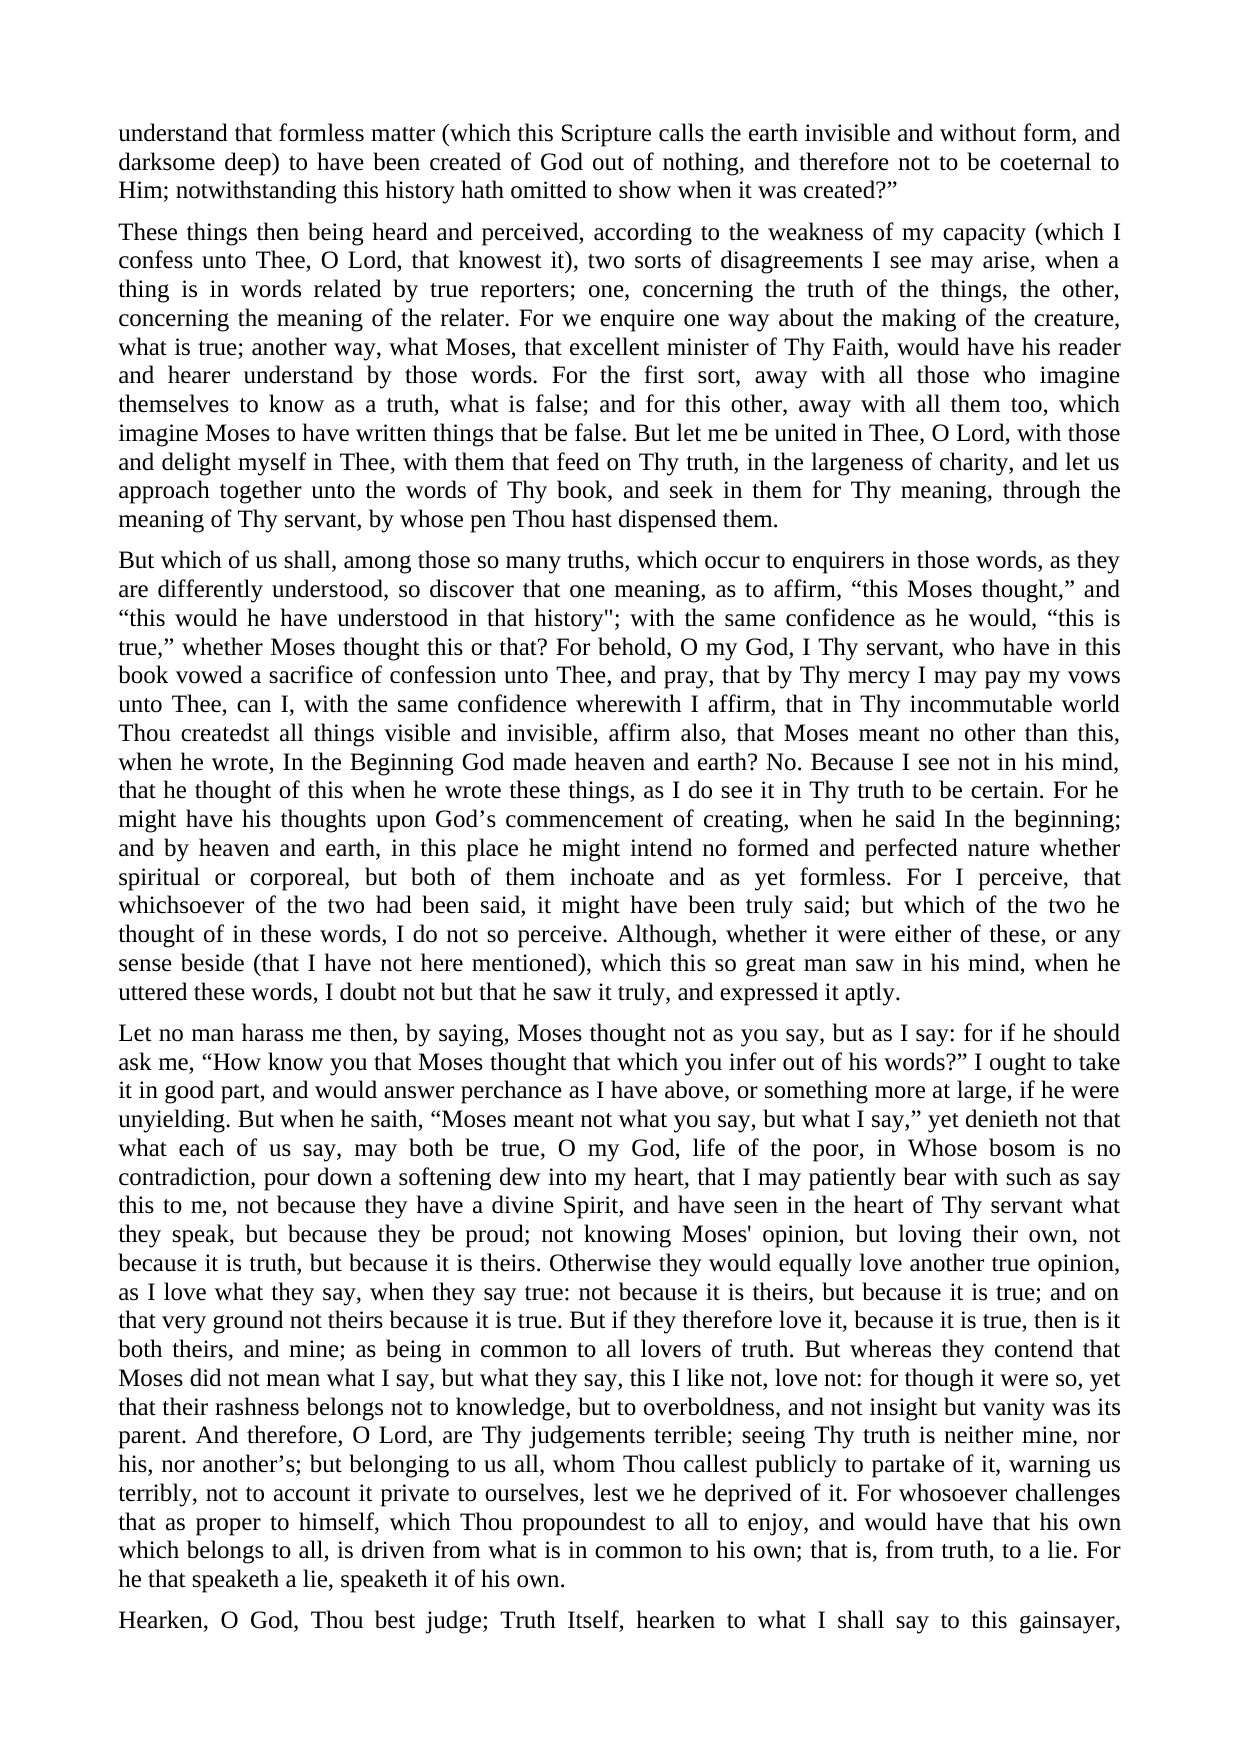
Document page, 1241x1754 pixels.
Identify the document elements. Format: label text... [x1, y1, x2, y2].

text But which of us shall, among those so many truths, which occur to enquirers in those words, as they are differently understood, so discover that one meaning, as to affirm, “this Moses thought,” and “this would he have understood in that history"; with the same confidence as he would, “this is true,” whether Moses thought this or that? For behold, O my God, I Thy servant, who have in this book vowed a sacrifice of confession unto Thee, and pray, that by Thy mercy I may pay my vows unto Thee, can I, with the same confidence wherewith I affirm, that in Thy incommutable world Thou createdst all things visible and invisible, affirm also, that Moses meant no other than this, when he wrote, In the Beginning God made heaven and earth? No. Because I see not in his mind, that he thought of this when he wrote these things, as I do see it in Thy truth to be certain. For he might have his thoughts upon God’s commencement of creating, when he said In the beginning; and by heaven and earth, in this place he might intend no formed and perfected nature whether spiritual or corporeal, but both of them inchoate and as yet formless. For I perceive, that whichsoever of the two had been said, it might have been truly said; but which of the two he thought of in these words, I do not so perceive. Although, whether it were either of these, or any sense beside (that I have not here mentioned), which this so great man saw in his mind, when he uttered these words, I doubt not but that he saw it truly, and expressed it aptly. [118, 546, 1122, 1006]
text understand that formless matter (which this Scripture calls the earth invisible and without form, and darksome deep) to have been created of God out of nothing, and therefore not to be coeternal to Him; notwithstanding this history hath omitted to show when it was created?” [118, 118, 1122, 204]
text These things then being heard and perceived, according to the weakness of my capacity (which I confess unto Thee, O Lord, that knowest it), two sorts of disagreements I see may arise, when a thing is in words related by true reporters; one, concerning the truth of the things, the other, concerning the meaning of the relater. For we enquire one way about the making of the creature, what is true; another way, what Moses, that excellent minister of Thy Faith, would have his reader and hearer understand by those words. For the first sort, away with all those who imagine themselves to know as a truth, what is false; and for this other, away with all them too, which imagine Moses to have written things that be false. But let me be united in Thee, O Lord, with those and delight myself in Thee, with them that feed on Thy truth, in the largeness of charity, and let us approach together unto the words of Thy book, and seek in them for Thy meaning, through the meaning of Thy servant, by whose pen Thou hast dispensed them. [118, 217, 1122, 533]
text Hearken, O God, Thou best judge; Truth Itself, hearken to what I shall say to this gainsayer, [118, 1606, 1122, 1634]
text Let no man harass me then, by saying, Moses thought not as you say, but as I say: for if he should ask me, “How know you that Moses thought that which you infer out of his words?” I ought to take it in good part, and would answer perchance as I have above, or something more at large, if he were unyielding. But when he saith, “Moses meant not what you say, but what I say,” yet denieth not that what each of us say, may both be true, O my God, life of the poor, in Whose bosom is no contradiction, pour down a softening dew into my heart, that I may patiently bear with such as say this to me, not because they have a divine Spirit, and have seen in the heart of Thy servant what they speak, but because they be proud; not knowing Moses' opinion, but loving their own, not because it is truth, but because it is theirs. Otherwise they would equally love another true opinion, as I love what they say, when they say true: not because it is theirs, but because it is true; and on that very ground not theirs because it is true. But if they therefore love it, because it is true, then is it both theirs, and mine; as being in common to all lovers of truth. But whereas they contend that Moses did not mean what I say, but what they say, this I like not, love not: for though it were so, yet that their rashness belongs not to knowledge, but to overboldness, and not insight but vanity was its parent. And therefore, O Lord, are Thy judgements terrible; seeing Thy truth is neither mine, nor his, nor another’s; but belonging to us all, whom Thou callest publicly to partake of it, warning us terribly, not to account it private to ourselves, lest we he deprived of it. For whosoever challenges that as proper to himself, which Thou propoundest to all to enjoy, and would have that his own which belongs to all, is driven from what is in common to his own; that is, from truth, to a lie. For he that speaketh a lie, speaketh it of his own. [118, 1018, 1122, 1593]
